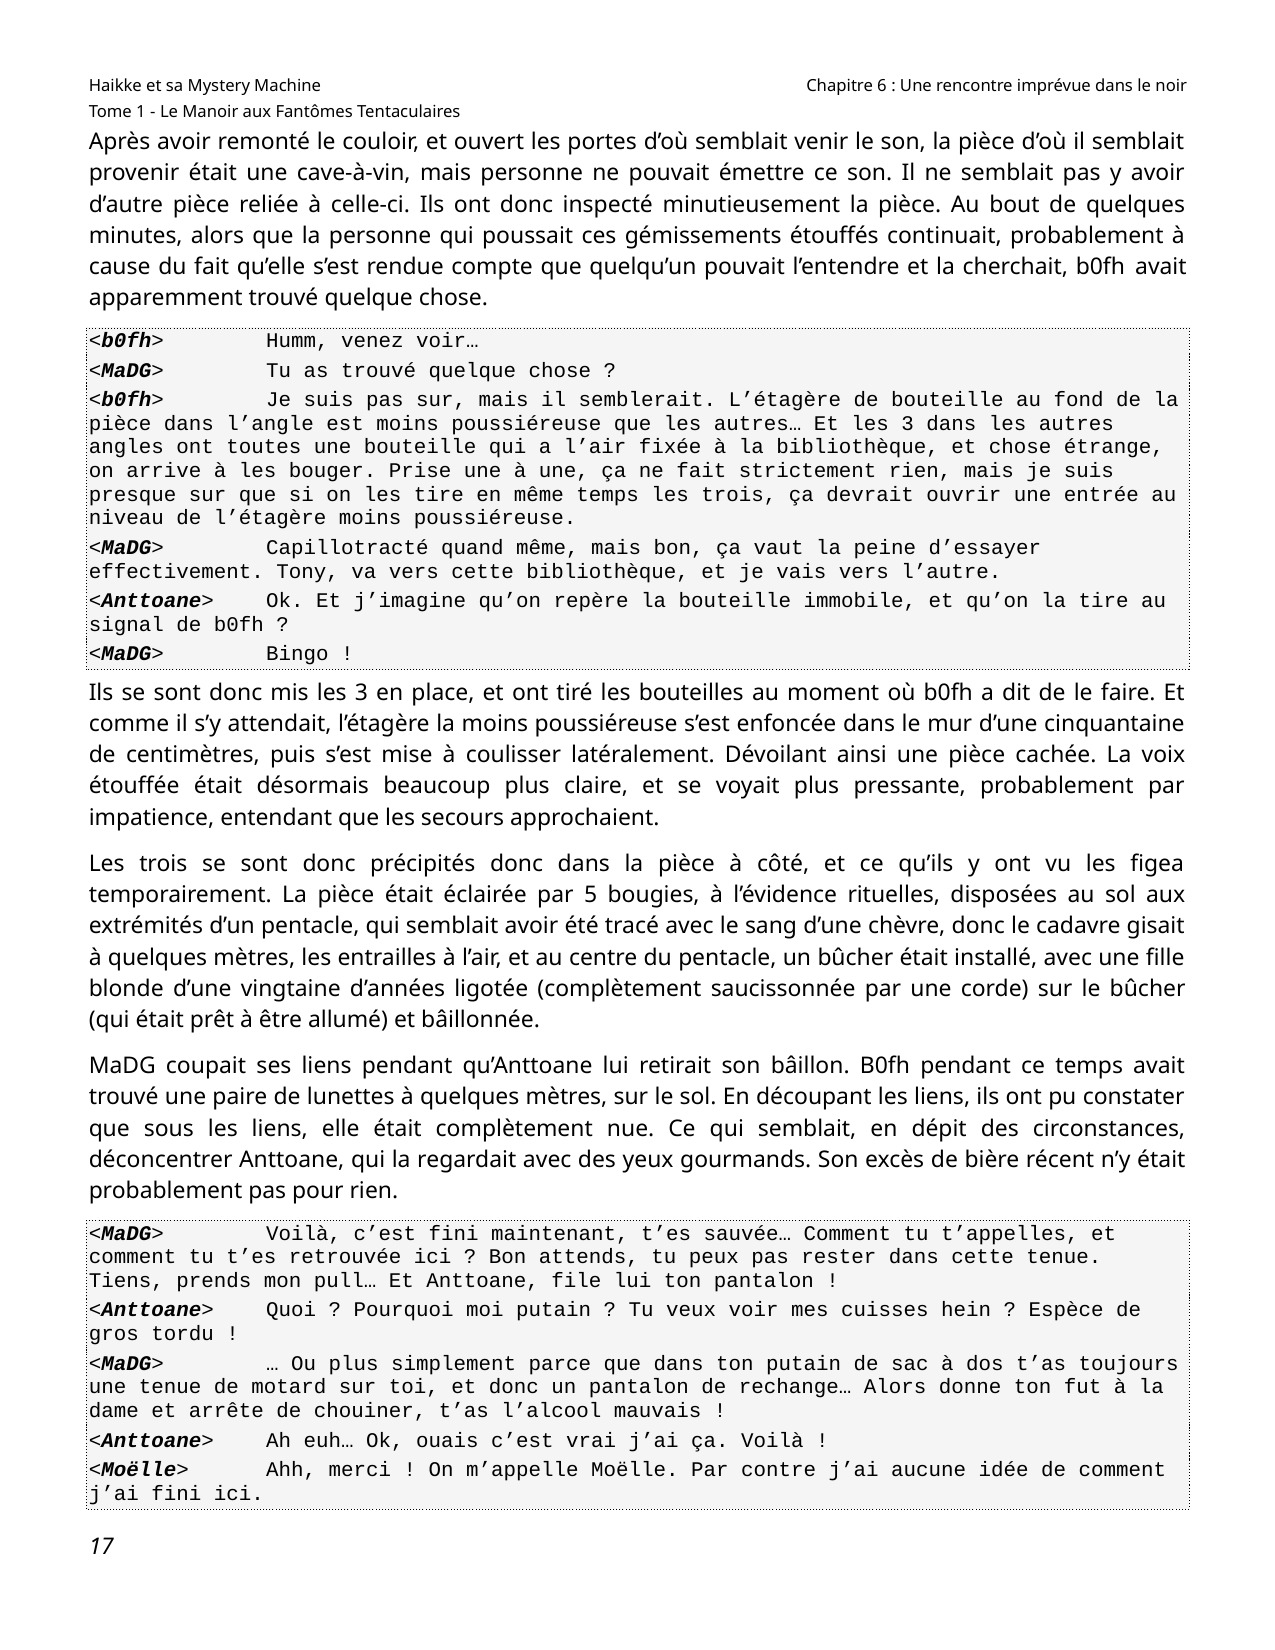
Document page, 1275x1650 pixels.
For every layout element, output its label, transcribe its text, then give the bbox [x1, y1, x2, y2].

text <b0fh> Je suis pas sur, mais il semblerait. L’étagère de bouteille au fond de la pièce dans l’angle est moins poussiéreuse que les autres… Et les 3 dans les autres angles ont toutes une bouteille qui a l’air fixée à la bibliothèque, et chose étrange, on arrive à les bouger. Prise une à une, ça ne fait strictement rien, mais je suis presque sur que si on les tire en même temps les trois, ça devrait ouvrir une entrée au niveau de l’étagère moins poussiéreuse. [86, 387, 1189, 531]
text <MaDG> Bingo ! [86, 641, 1189, 670]
text <b0fh> Humm, venez voir… [86, 327, 1189, 354]
text <MaDG> … Ou plus simplement parce que dans ton putain de sac à dos t’as toujours une tenue de motard sur toi, et donc un pantalon de rechange… Alors donne ton fut à la dame et arrête de chouiner, t’as l’alcool mauvais ! [86, 1350, 1189, 1424]
text MaDG coupait ses liens pendant qu’Anttoane lui retirait son bâillon. B0fh pendant ce temps avait trouvé une paire de lunettes à quelques mètres, sur le sol. En découpant les liens, ils ont pu constater que sous les liens, elle était complètement nue. Ce qui semblait, en dépit des circonstances, déconcentrer Anttoane, qui la regardait avec des yeux gourmands. Son excès de bière récent n’y était probablement pas pour rien. [88, 1049, 1186, 1205]
text <Moëlle> Ahh, merci ! On m’appelle Moëlle. Par contre j’ai aucune idée de comment j’ai fini ici. [86, 1457, 1189, 1509]
text <Anttoane> Ah euh… Ok, ouais c’est vrai j’ai ça. Voilà ! [86, 1427, 1189, 1453]
text Ils se sont donc mis les 3 en place, et ont tiré les bouteilles au moment où b0fh a dit de le faire. Et comme il s’y attendait, l’étagère la moins poussiéreuse s’est enfoncée dans le mur d’une cinquantaine de centimètres, puis s’est mise à coulisser latéralement. Dévoilant ainsi une pièce cachée. La voix étouffée était désormais beaucoup plus claire, et se voyait plus pressante, probablement par impatience, entendant que les secours approchaient. [88, 676, 1186, 832]
text <Anttoane> Quoi ? Pourquoi moi putain ? Tu veux voir mes cuisses hein ? Espèce de gros tordu ! [86, 1297, 1189, 1347]
text <Anttoane> Ok. Et j’imagine qu’on repère la bouteille immobile, et qu’on la tire au signal de b0fh ? [86, 588, 1189, 637]
text Les trois se sont donc précipités donc dans la pièce à côté, et ce qu’ils y ont vu les figea temporairement. La pièce était éclairée par 5 bougies, à l’évidence rituelles, disposées au sol aux extrémités d’un pentacle, qui semblait avoir été tracé avec le sang d’une chèvre, donc le cadavre gisait à quelques mètres, les entrailles à l’air, et au centre du pentacle, un bûcher était installé, avec une fille blonde d’une vingtaine d’années ligotée (complètement saucissonnée par une corde) sur le bûcher (qui était prêt à être allumé) et bâillonnée. [88, 847, 1186, 1034]
text <MaDG> Capillotracté quand même, mais bon, ça vaut la peine d’essayer effectivement. Tony, va vers cette bibliothèque, et je vais vers l’autre. [86, 534, 1189, 584]
text Après avoir remonté le couloir, et ouvert les portes d’où semblait venir le son, la pièce d’où il semblait provenir était une cave-à-vin, mais personne ne pouvait émettre ce son. Il ne semblait pas y avoir d’autre pièce reliée à celle-ci. Ils ont donc inspecté minutieusement la pièce. Au bout de quelques minutes, alors que la personne qui poussait ces gémissements étouffés continuait, probablement à cause du fait qu’elle s’est rendue compte que quelqu’un pouvait l’entendre et la cherchait, b0fh avait apparemment trouvé quelque chose. [88, 125, 1186, 313]
text <MaDG> Voilà, c’est fini maintenant, t’es sauvée… Comment tu t’appelles, et comment tu t’es retrouvée ici ? Bon attends, tu peux pas rester dans cette tenue. Tiens, prends mon pull… Et Anttoane, file lui ton pantalon ! [86, 1220, 1189, 1293]
text <MaDG> Tu as trouvé quelque chose ? [86, 357, 1189, 383]
